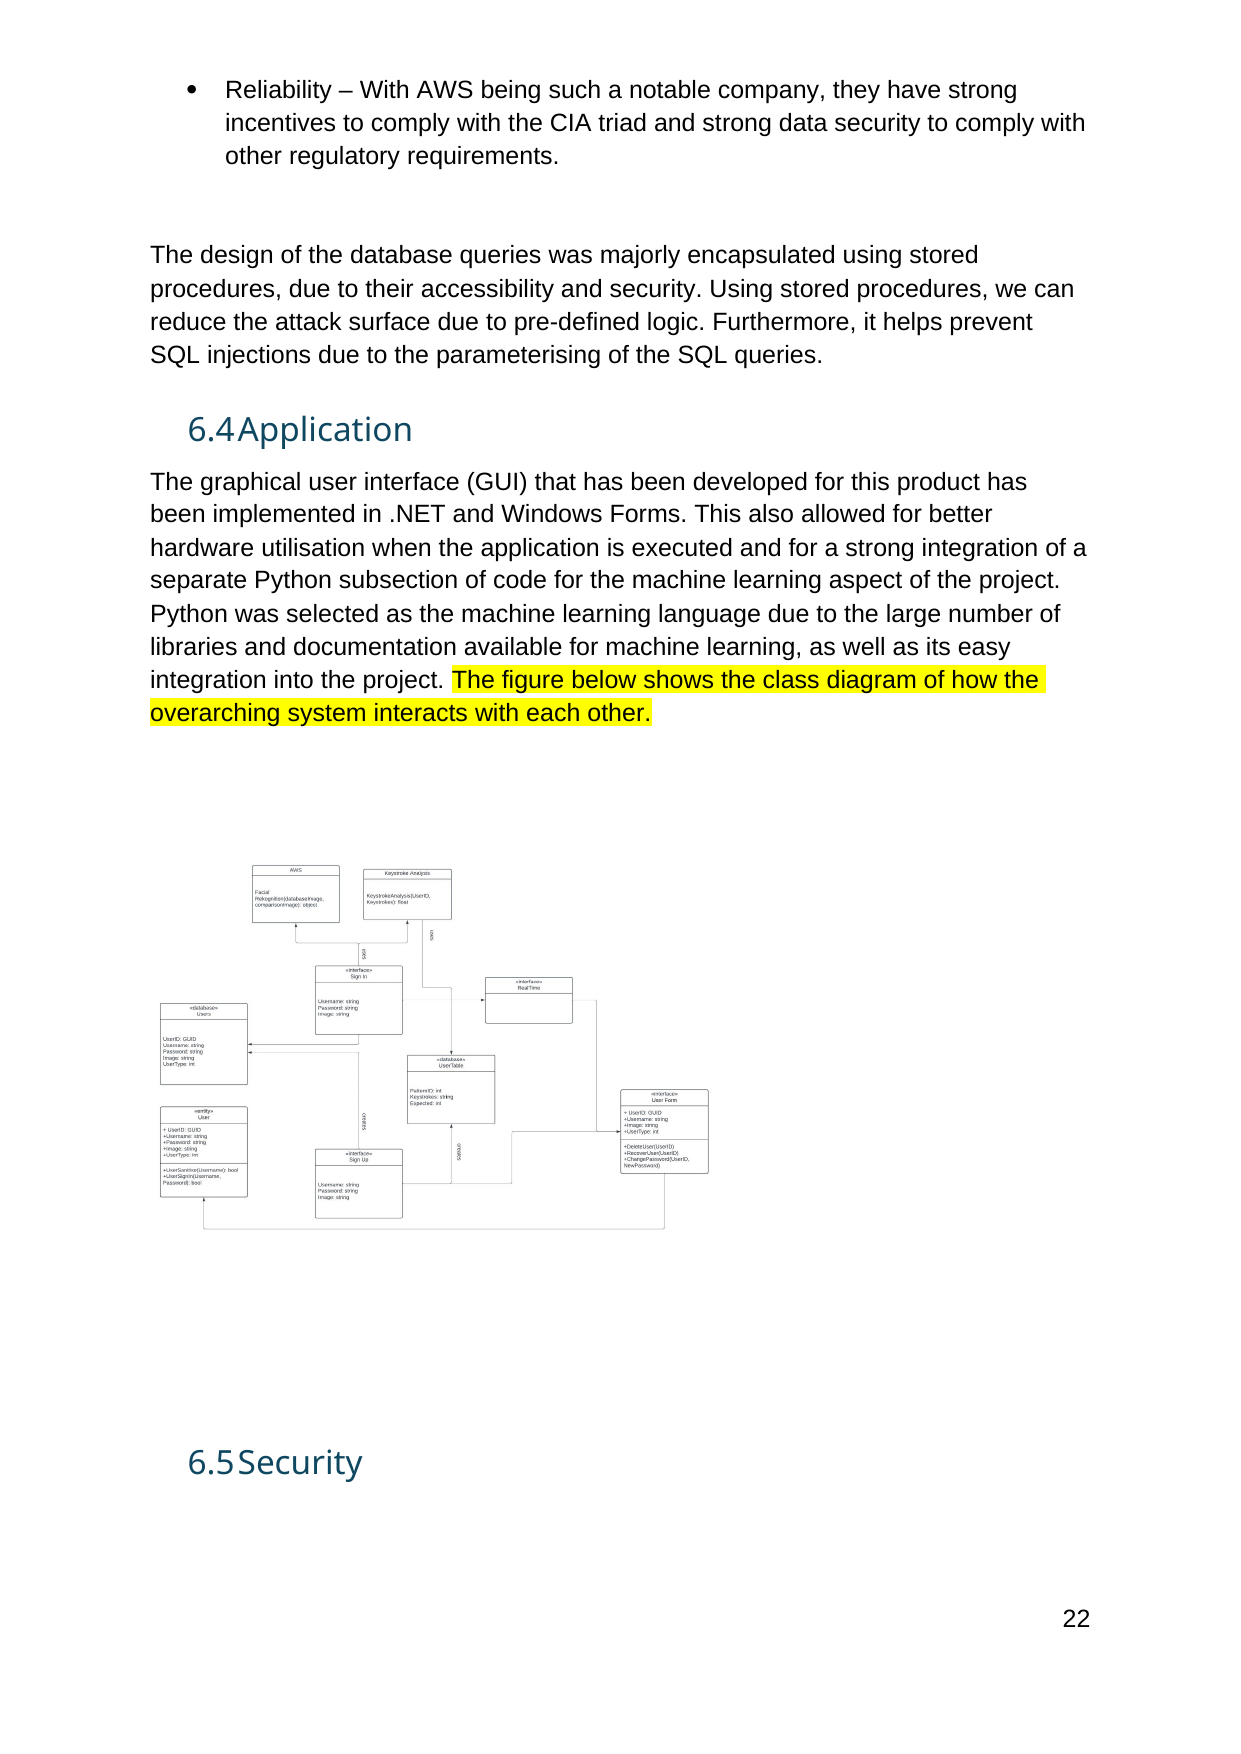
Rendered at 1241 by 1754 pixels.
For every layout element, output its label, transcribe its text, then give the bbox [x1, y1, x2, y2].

text The design of the database queries was majorly encapsulated using stored procedures, due to their accessibility and security. Using stored procedures, we can reduce the attack surface due to pre-defined logic. Furthermore, it helps prevent SQL injections due to the parameterising of the SQL queries. [150, 241, 1090, 368]
subtitle Security [187, 1439, 1090, 1484]
list Reliability – With AWS being such a notable company, they have strong incentives to comply with the CIA triad and strong data security to comply with other regulatory requirements. [187, 75, 1090, 170]
subtitle Application [187, 406, 1090, 451]
text The graphical user interface (GUI) that has been developed for this product has been implemented in .NET and Windows Forms. This also allowed for better hardware utilisation when the application is executed and for a strong integration of a separate Python subsection of code for the machine learning aspect of the project. Python was selected as the machine learning language due to the large number of libraries and documentation available for machine learning, as well as its easy integration into the project. The figure below shows the class diagram of how the overarching system interacts with each other. [150, 466, 1090, 726]
